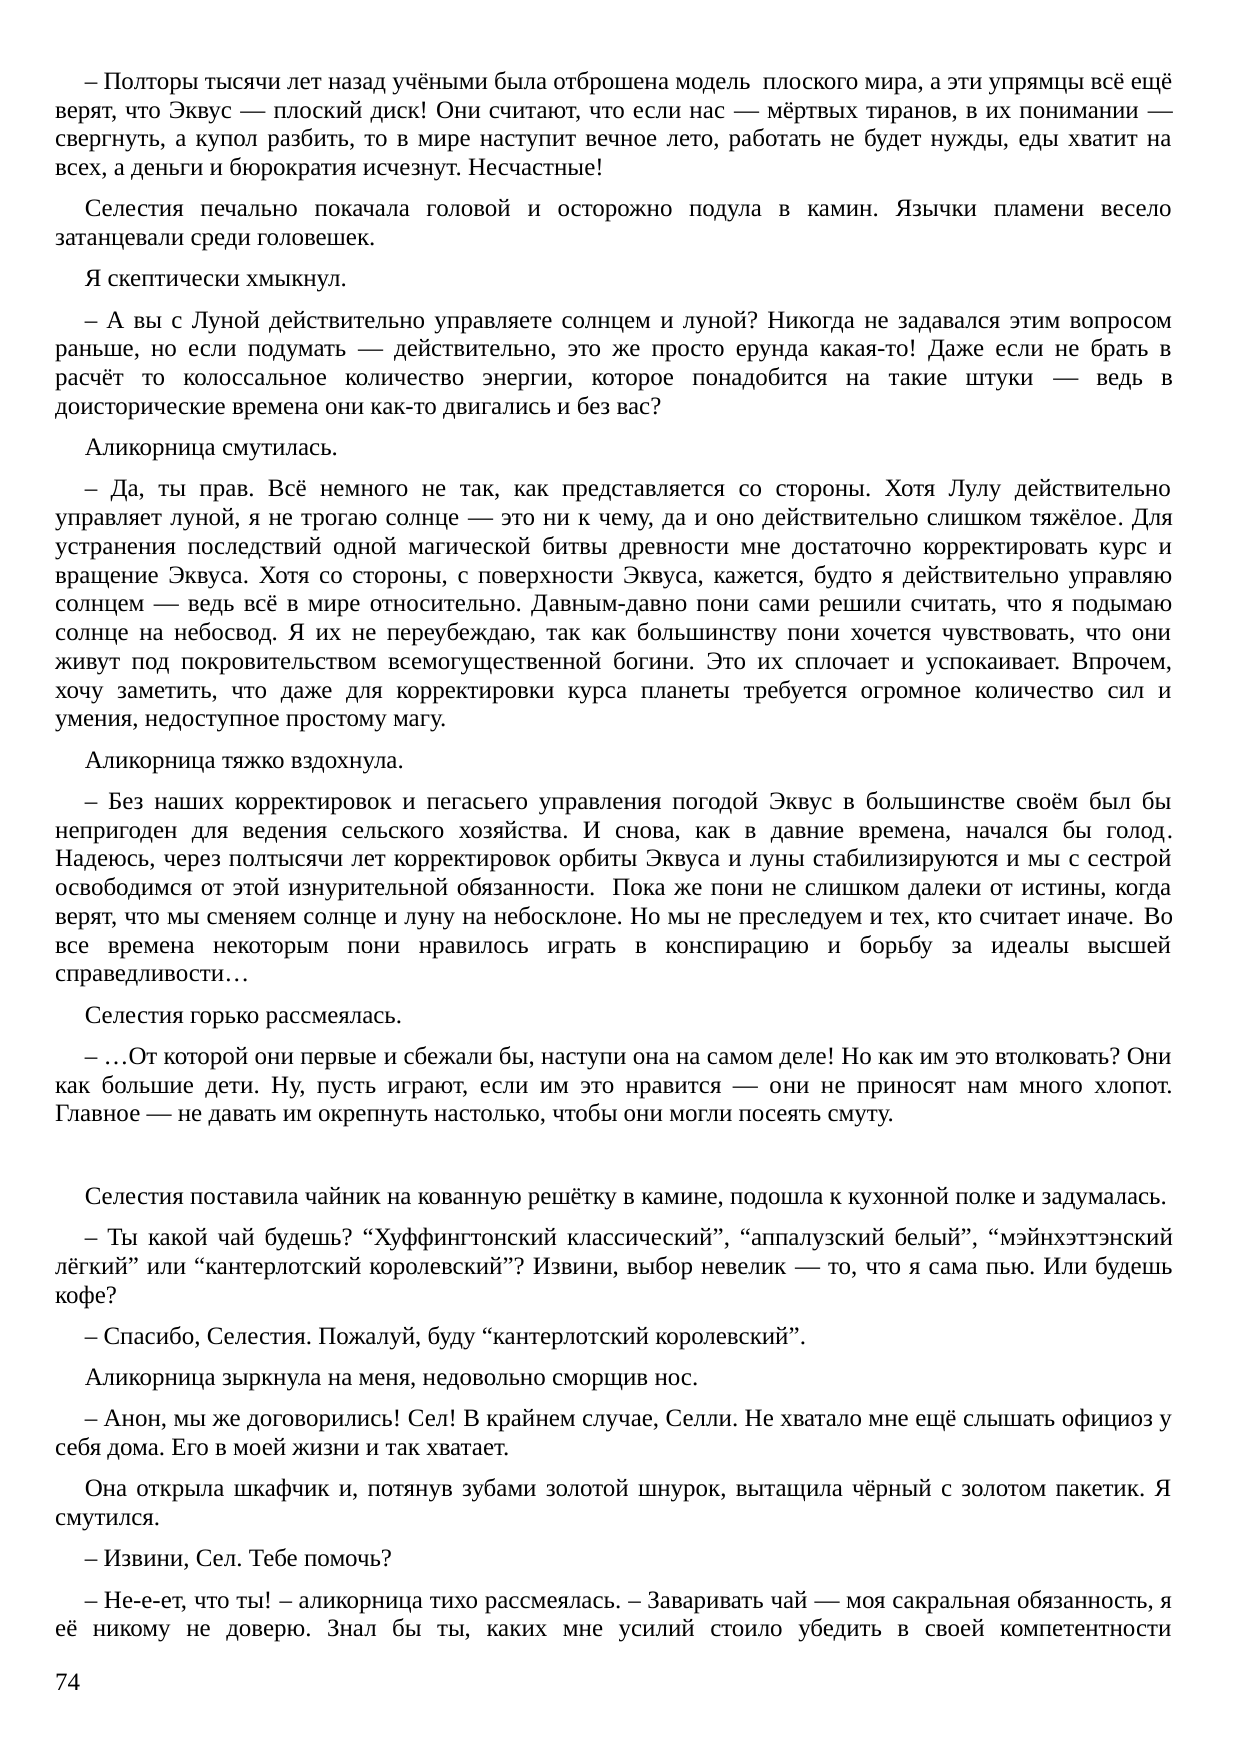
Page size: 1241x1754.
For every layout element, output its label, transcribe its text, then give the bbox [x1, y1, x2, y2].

text Аликорница тяжко вздохнула. [55, 745, 1173, 773]
text Она открыла шкафчик и, потянув зубами золотой шнурок, вытащила чёрный с золотом пакетик. Я смутился. [55, 1473, 1173, 1531]
text – Без наших корректировок и пегасьего управления погодой Эквус в большинстве своём был бы непригоден для ведения сельского хозяйства. И снова, как в давние времена, начался бы голод. Надеюсь, через полтысячи лет корректировок орбиты Эквуса и луны стабилизируются и мы с сестрой освободимся от этой изнурительной обязанности. Пока же пони не слишком далеки от истины, когда верят, что мы сменяем солнце и луну на небосклоне. Но мы не преследуем и тех, кто считает иначе. Во все времена некоторым пони нравилось играть в конспирацию и борьбу за идеалы высшей справедливости… [55, 786, 1173, 987]
text – А вы с Луной действительно управляете солнцем и луной? Никогда не задавался этим вопросом раньше, но если подумать — действительно, это же просто ерунда какая-то! Даже если не брать в расчёт то колоссальное количество энергии, которое понадобится на такие штуки — ведь в доисторические времена они как-то двигались и без вас? [55, 305, 1173, 420]
text Я скептически хмыкнул. [55, 263, 1173, 292]
text – Ты какой чай будешь? “Хуффингтонский классический”, “аппалузский белый”, “мэйнхэттэнский лёгкий” или “кантерлотский королевский”? Извини, выбор невелик — то, что я сама пью. Или будешь кофе? [55, 1222, 1173, 1308]
text Аликорница смутилась. [55, 432, 1173, 461]
text Селестия печально покачала головой и осторожно подула в камин. Язычки пламени весело затанцевали среди головешек. [55, 193, 1173, 251]
text – Полторы тысячи лет назад учёными была отброшена модель плоского мира, а эти упрямцы всё ещё верят, что Эквус — плоский диск! Они считают, что если нас — мёртвых тиранов, в их понимании — свергнуть, а купол разбить, то в мире наступит вечное лето, работать не будет нужды, еды хватит на всех, а деньги и бюрократия исчезнут. Несчастные! [55, 66, 1173, 181]
text – Спасибо, Селестия. Пожалуй, буду “кантерлотский королевский”. [55, 1321, 1173, 1350]
text Селестия горько рассмеялась. [55, 1000, 1173, 1028]
text – …От которой они первые и сбежали бы, наступи она на самом деле! Но как им это втолковать? Они как большие дети. Ну, пусть играют, если им это нравится — они не приносят нам много хлопот. Главное — не давать им окрепнуть настолько, чтобы они могли посеять смуту. [55, 1041, 1173, 1127]
text Аликорница зыркнула на меня, недовольно сморщив нос. [55, 1362, 1173, 1391]
text – Да, ты прав. Всё немного не так, как представляется со стороны. Хотя Лулу действительно управляет луной, я не трогаю солнце — это ни к чему, да и оно действительно слишком тяжёлое. Для устранения последствий одной магической битвы древности мне достаточно корректировать курс и вращение Эквуса. Хотя со стороны, с поверхности Эквуса, кажется, будто я действительно управляю солнцем — ведь всё в мире относительно. Давным-давно пони сами решили считать, что я подымаю солнце на небосвод. Я их не переубеждаю, так как большинству пони хочется чувствовать, что они живут под покровительством всемогущественной богини. Это их сплочает и успокаивает. Впрочем, хочу заметить, что даже для корректировки курса планеты требуется огромное количество сил и умения, недоступное простому магу. [55, 473, 1173, 732]
text – Анон, мы же договорились! Сел! В крайнем случае, Селли. Не хватало мне ещё слышать официоз у себя дома. Его в моей жизни и так хватает. [55, 1403, 1173, 1461]
text Селестия поставила чайник на кованную решётку в камине, подошла к кухонной полке и задумалась. [55, 1181, 1173, 1210]
text – Извини, Сел. Тебе помочь? [55, 1543, 1173, 1572]
text – Не-е-ет, что ты! – аликорница тихо рассмеялась. – Заваривать чай — моя сакральная обязанность, я её никому не доверю. Знал бы ты, каких мне усилий стоило убедить в своей компетентности [55, 1585, 1173, 1642]
